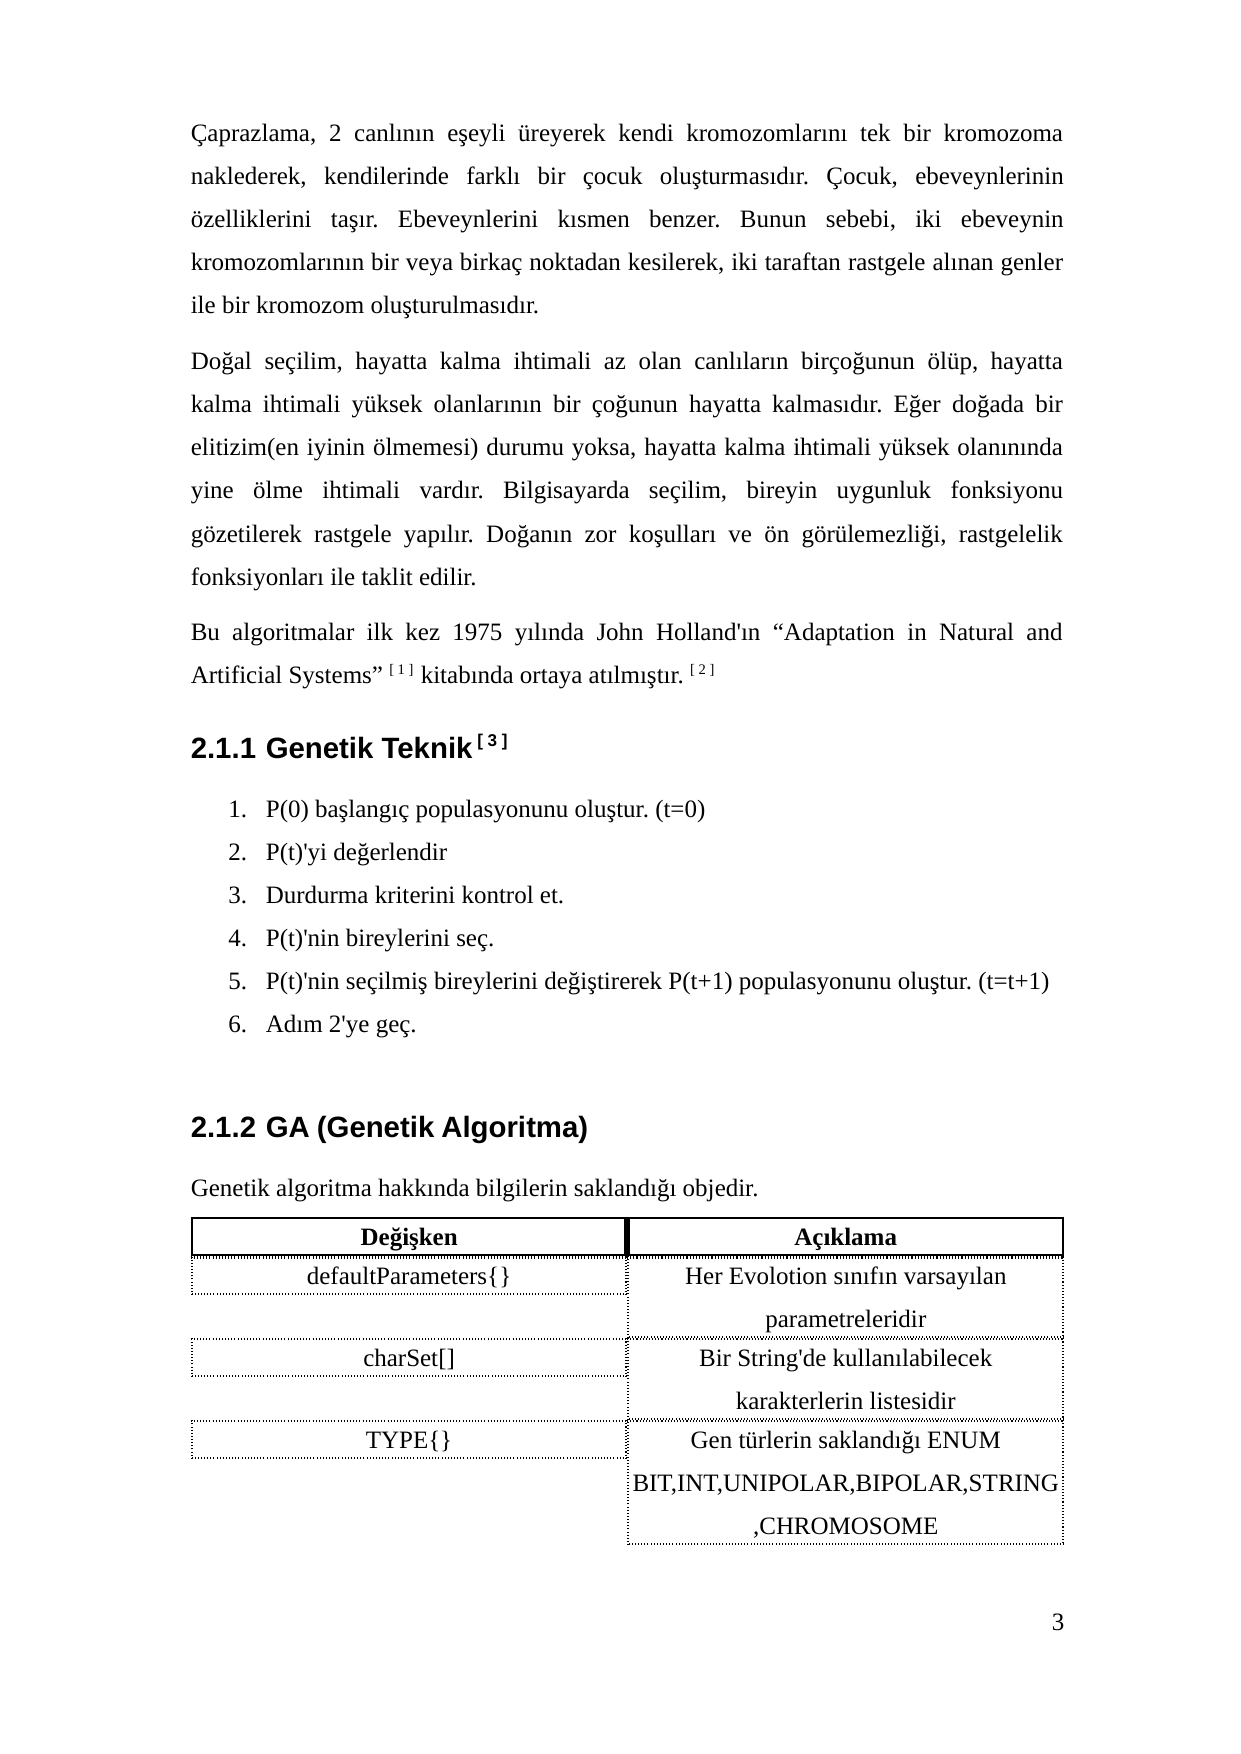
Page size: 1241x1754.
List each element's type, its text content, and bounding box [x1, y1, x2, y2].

list P(t)'nin bireylerini seç. [228, 923, 1064, 952]
table_header Değişken [193, 1219, 624, 1254]
table_cell charSet[] [191, 1338, 627, 1420]
subtitle GA (Genetik Algoritma) [191, 1110, 1064, 1144]
text Bu algoritmalar ilk kez 1975 yılında John Holland'ın “Adaptation in Natural and Artificial Systems” [ 1 ] kitabında ortaya atılmıştır. [ 2 ] [191, 617, 1064, 689]
table_cell TYPE{} [191, 1420, 627, 1545]
text Çaprazlama, 2 canlının eşeyli üreyerek kendi kromozomlarını tek bir kromozoma naklederek, kendilerinde farklı bir çocuk oluşturmasıdır. Çocuk, ebeveynlerinin özelliklerini taşır. Ebeveynlerini kısmen benzer. Bunun sebebi, iki ebeveynin kromozomlarının bir veya birkaç noktadan kesilerek, iki taraftan rastgele alınan genler ile bir kromozom oluşturulmasıdır. [191, 118, 1064, 319]
list P(t)'nin seçilmiş bireylerini değiştirerek P(t+1) populasyonunu oluştur. (t=t+1) [228, 966, 1064, 995]
subtitle Genetik Teknik [ 3 ] [191, 731, 1064, 764]
list Durdurma kriterini kontrol et. [228, 880, 1064, 909]
table_header Açıklama [630, 1219, 1062, 1254]
text Doğal seçilim, hayatta kalma ihtimali az olan canlıların birçoğunun ölüp, hayatta kalma ihtimali yüksek olanlarının bir çoğunun hayatta kalmasıdır. Eğer doğada bir elitizim(en iyinin ölmemesi) durumu yoksa, hayatta kalma ihtimali yüksek olanınında yine ölme ihtimali vardır. Bilgisayarda seçilim, bireyin uygunluk fonksiyonu gözetilerek rastgele yapılır. Doğanın zor koşulları ve ön görülemezliği, rastgelelik fonksiyonları ile taklit edilir. [191, 346, 1064, 591]
table_cell defaultParameters{} [191, 1256, 627, 1338]
list P(t)'yi değerlendir [228, 837, 1064, 866]
list Adım 2'ye geç. [228, 1009, 1064, 1038]
table_cell Bir String'de kullanılabilecek karakterlerin listesidir [627, 1338, 1064, 1420]
text Genetik algoritma hakkında bilgilerin saklandığı objedir. [191, 1173, 1064, 1202]
table_cell Her Evolotion sınıfın varsayılan parametreleridir [627, 1256, 1064, 1338]
table_cell Gen türlerin saklandığı ENUM BIT,INT,UNIPOLAR,BIPOLAR,STRING,CHROMOSOME [627, 1420, 1064, 1545]
list P(0) başlangıç populasyonunu oluştur. (t=0) [228, 794, 1064, 823]
